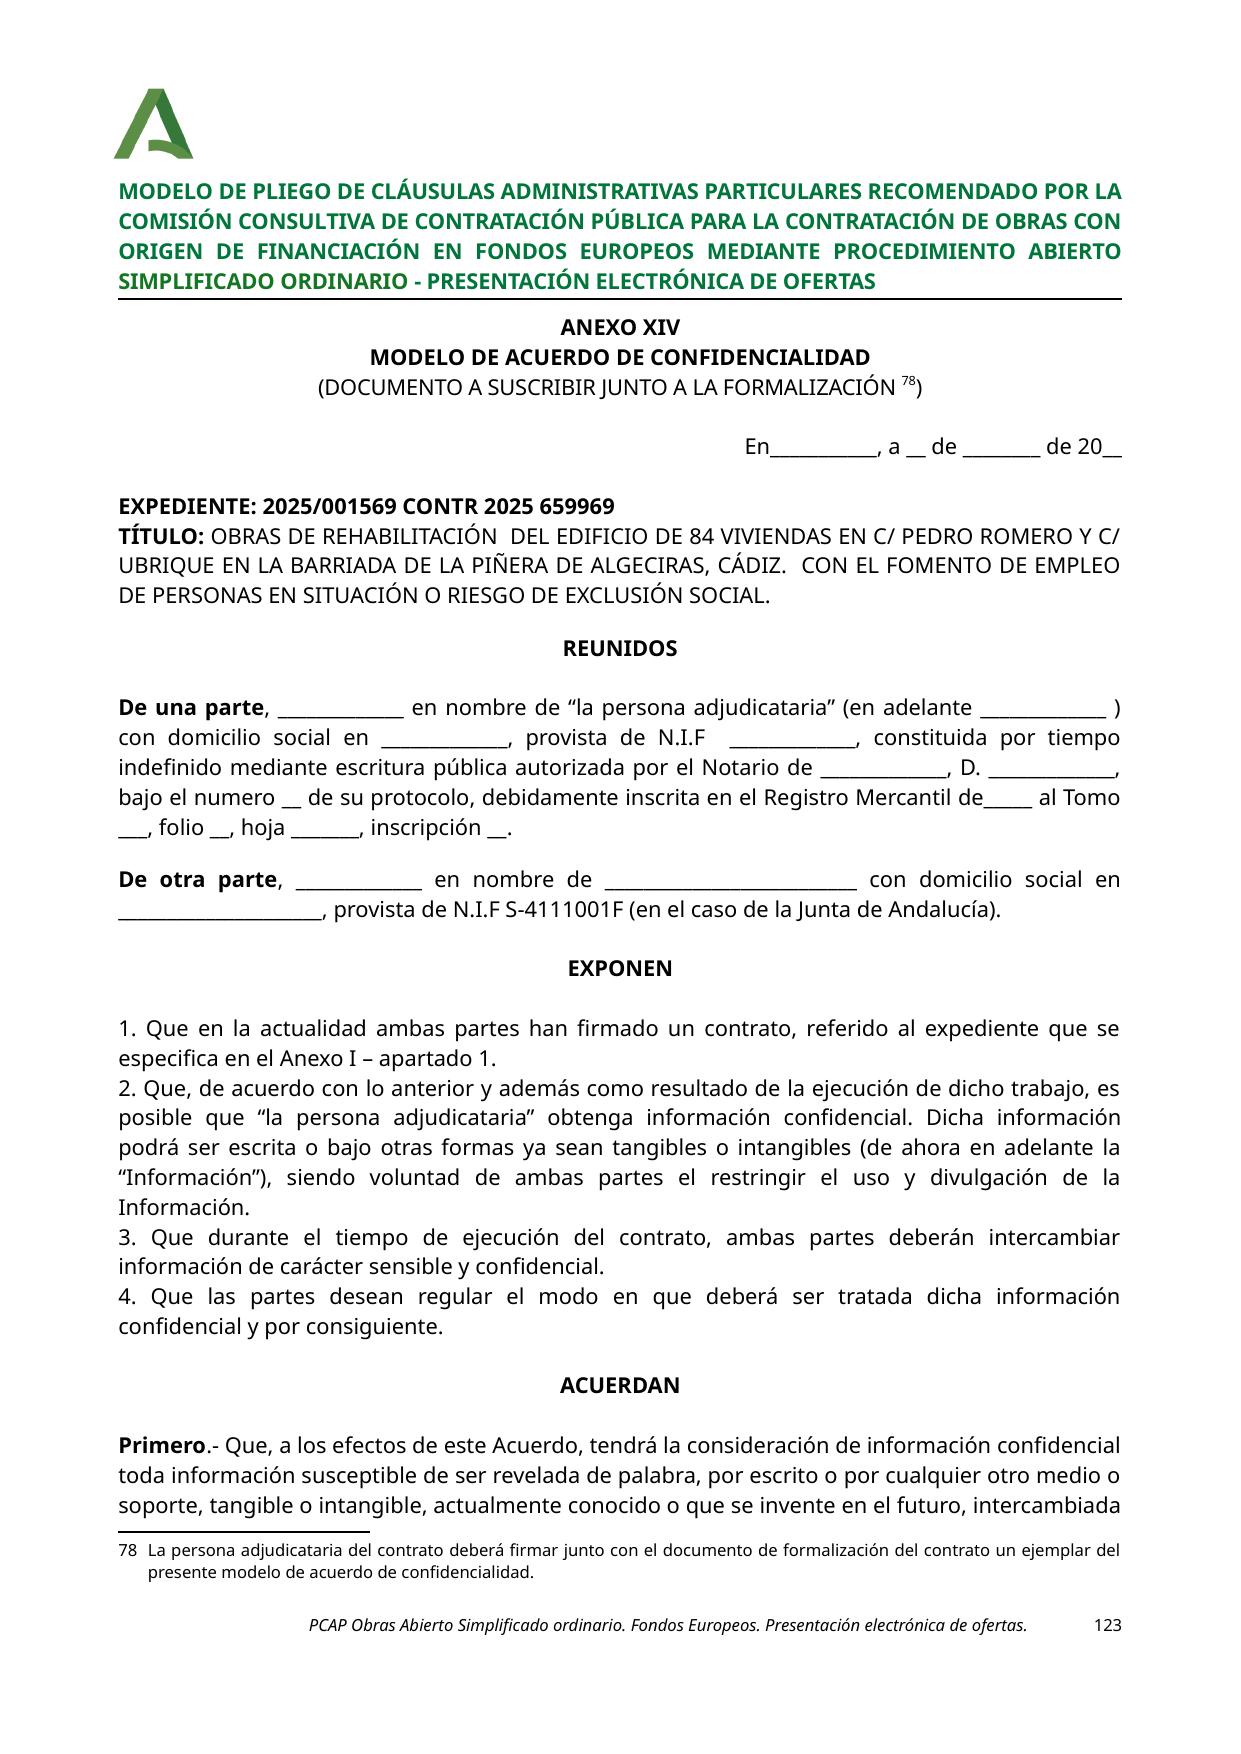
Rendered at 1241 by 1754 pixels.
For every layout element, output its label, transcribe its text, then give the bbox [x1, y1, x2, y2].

text EXPONEN [118, 953, 1122, 983]
text (DOCUMENTO A SUSCRIBIR JUNTO A LA FORMALIZACIÓN ) [118, 372, 1122, 402]
text De otra parte, _____________ en nombre de __________________________ con domicilio social en _____________________, provista de N.I.F S-4111001F (en el caso de la Junta de Andalucía). [118, 864, 1122, 924]
text Primero.- Que, a los efectos de este Acuerdo, tendrá la consideración de información confidencial toda información susceptible de ser revelada de palabra, por escrito o por cualquier otro medio o soporte, tangible o intangible, actualmente conocido o que se invente en el futuro, intercambiada [118, 1430, 1122, 1519]
text 1. Que en la actualidad ambas partes han firmado un contrato, referido al expediente que se especifica en el Anexo I – apartado 1. [118, 1013, 1122, 1073]
picture [109, 84, 198, 163]
text EXPEDIENTE: 2025/001569 CONTR 2025 659969 [118, 491, 1122, 521]
text MODELO DE PLIEGO DE CLÁUSULAS ADMINISTRATIVAS PARTICULARES RECOMENDADO POR LA COMISIÓN CONSULTIVA DE CONTRATACIÓN PÚBLICA PARA LA CONTRATACIÓN DE OBRAS CON ORIGEN DE FINANCIACIÓN EN FONDOS EUROPEOS MEDIANTE PROCEDIMIENTO ABIERTO SIMPLIFICADO ORDINARIO - PRESENTACIÓN ELECTRÓNICA DE OFERTAS [118, 176, 1122, 298]
text MODELO DE ACUERDO DE CONFIDENCIALIDAD [118, 342, 1122, 372]
text REUNIDOS [118, 633, 1122, 663]
text TÍTULO: OBRAS DE REHABILITACIÓN DEL EDIFICIO DE 84 VIVIENDAS EN C/ PEDRO ROMERO Y C/ UBRIQUE EN LA BARRIADA DE LA PIÑERA DE ALGECIRAS, CÁDIZ. CON EL FOMENTO DE EMPLEO DE PERSONAS EN SITUACIÓN O RIESGO DE EXCLUSIÓN SOCIAL. [118, 521, 1122, 610]
text ANEXO XIV [118, 312, 1122, 342]
text De una parte, _____________ en nombre de “la persona adjudicataria” (en adelante _____________ ) con domicilio social en _____________, provista de N.I.F _____________, constituida por tiempo indefinido mediante escritura pública autorizada por el Notario de _____________, D. _____________, bajo el numero __ de su protocolo, debidamente inscrita en el Registro Mercantil de_____ al Tomo ___, folio __, hoja _______, inscripción __. [118, 692, 1122, 841]
text ACUERDAN [118, 1371, 1122, 1400]
text 4. Que las partes desean regular el modo en que deberá ser tratada dicha información confidencial y por consiguiente. [118, 1281, 1122, 1341]
text En___________, a __ de ________ de 20__ [118, 431, 1122, 461]
text La persona adjudicataria del contrato deberá firmar junto con el documento de formalización del contrato un ejemplar del presente modelo de acuerdo de confidencialidad. [118, 1538, 1122, 1584]
text 3. Que durante el tiempo de ejecución del contrato, ambas partes deberán intercambiar información de carácter sensible y confidencial. [118, 1222, 1122, 1281]
text 2. Que, de acuerdo con lo anterior y además como resultado de la ejecución de dicho trabajo, es posible que “la persona adjudicataria” obtenga información confidencial. Dicha información podrá ser escrita o bajo otras formas ya sean tangibles o intangibles (de ahora en adelante la “Información”), siendo voluntad de ambas partes el restringir el uso y divulgación de la Información. [118, 1073, 1122, 1222]
